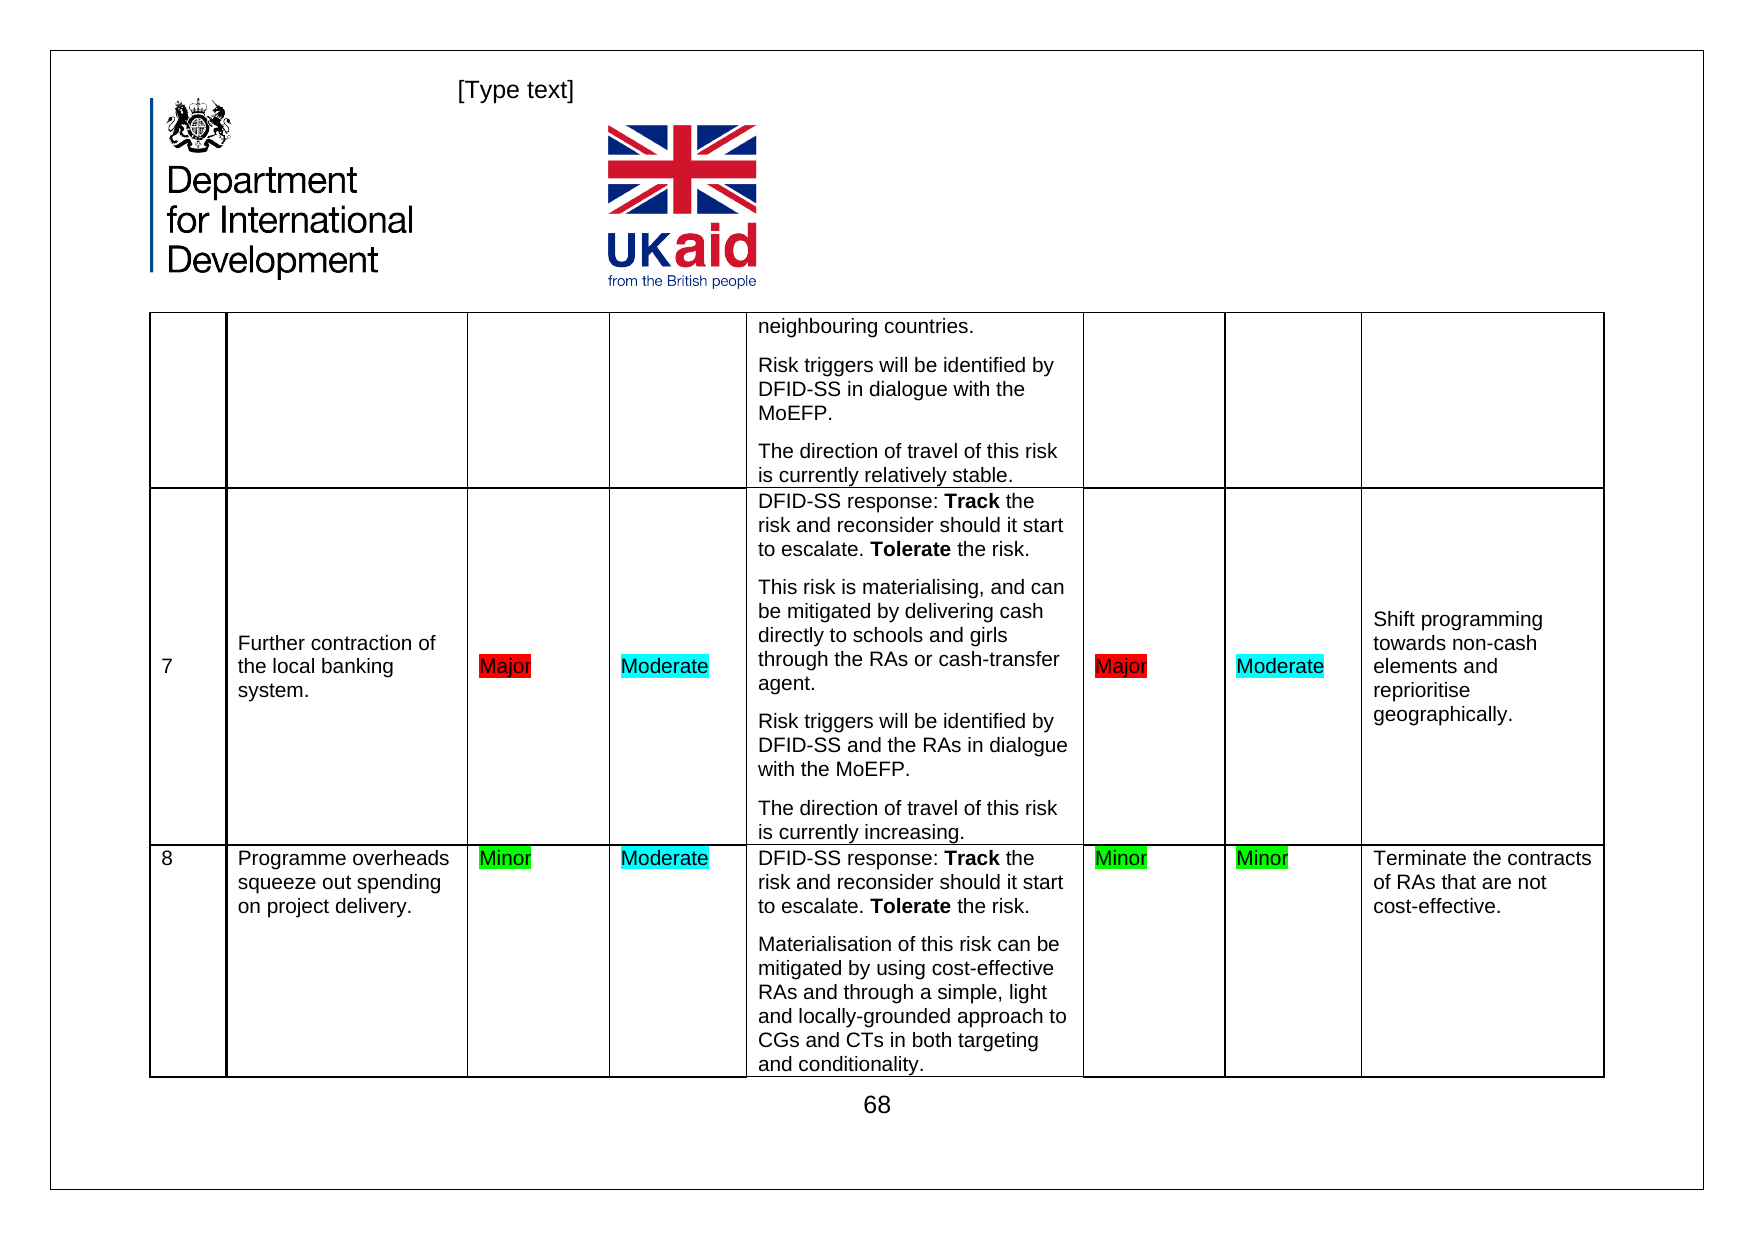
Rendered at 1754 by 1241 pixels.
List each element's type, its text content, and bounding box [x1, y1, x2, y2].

table_cell Shift programming towards non-cash elements and reprioritise geographically. [1362, 489, 1603, 843]
table_cell [1084, 313, 1224, 487]
table_cell [151, 313, 225, 487]
table_cell Major [468, 489, 609, 843]
table_cell Programme overheads squeeze out spending on project delivery. [228, 846, 467, 1076]
table_cell [228, 313, 467, 487]
table_cell DFID-SS response: Track the risk and reconsider should it start to escalate. Tolerate the risk. Materialisation of this risk can be mitigated by using cost-effective RAs and through a simple, light and locally-grounded approach to CGs and CTs in both targeting and conditionality. [747, 845, 1083, 1076]
table_cell Moderate [610, 846, 746, 1076]
table_cell [1226, 313, 1361, 487]
table_cell Further contraction of the local banking system. [228, 489, 467, 843]
table_cell Moderate [610, 489, 746, 843]
table_cell Minor [1084, 846, 1224, 1076]
table_cell Moderate [1226, 489, 1361, 843]
table_cell Major [1084, 489, 1224, 843]
table_cell 8 [151, 846, 225, 1076]
table_cell 7 [151, 489, 225, 843]
table_cell Terminate the contracts of RAs that are not cost-effective. [1362, 846, 1603, 1076]
table_cell Minor [1226, 846, 1361, 1076]
table_cell [468, 313, 609, 487]
table_cell Minor [468, 846, 609, 1076]
table_cell [1362, 313, 1603, 487]
table_cell neighbouring countries. Risk triggers will be identified by DFID-SS in dialogue with the MoEFP. The direction of travel of this risk is currently relatively stable. [747, 313, 1083, 487]
table_cell DFID-SS response: Track the risk and reconsider should it start to escalate. Tolerate the risk. This risk is materialising, and can be mitigated by delivering cash directly to schools and girls through the RAs or cash-transfer agent. Risk triggers will be identified by DFID-SS and the RAs in dialogue with the MoEFP. The direction of travel of this risk is currently increasing. [747, 488, 1083, 843]
table_cell [610, 313, 746, 487]
